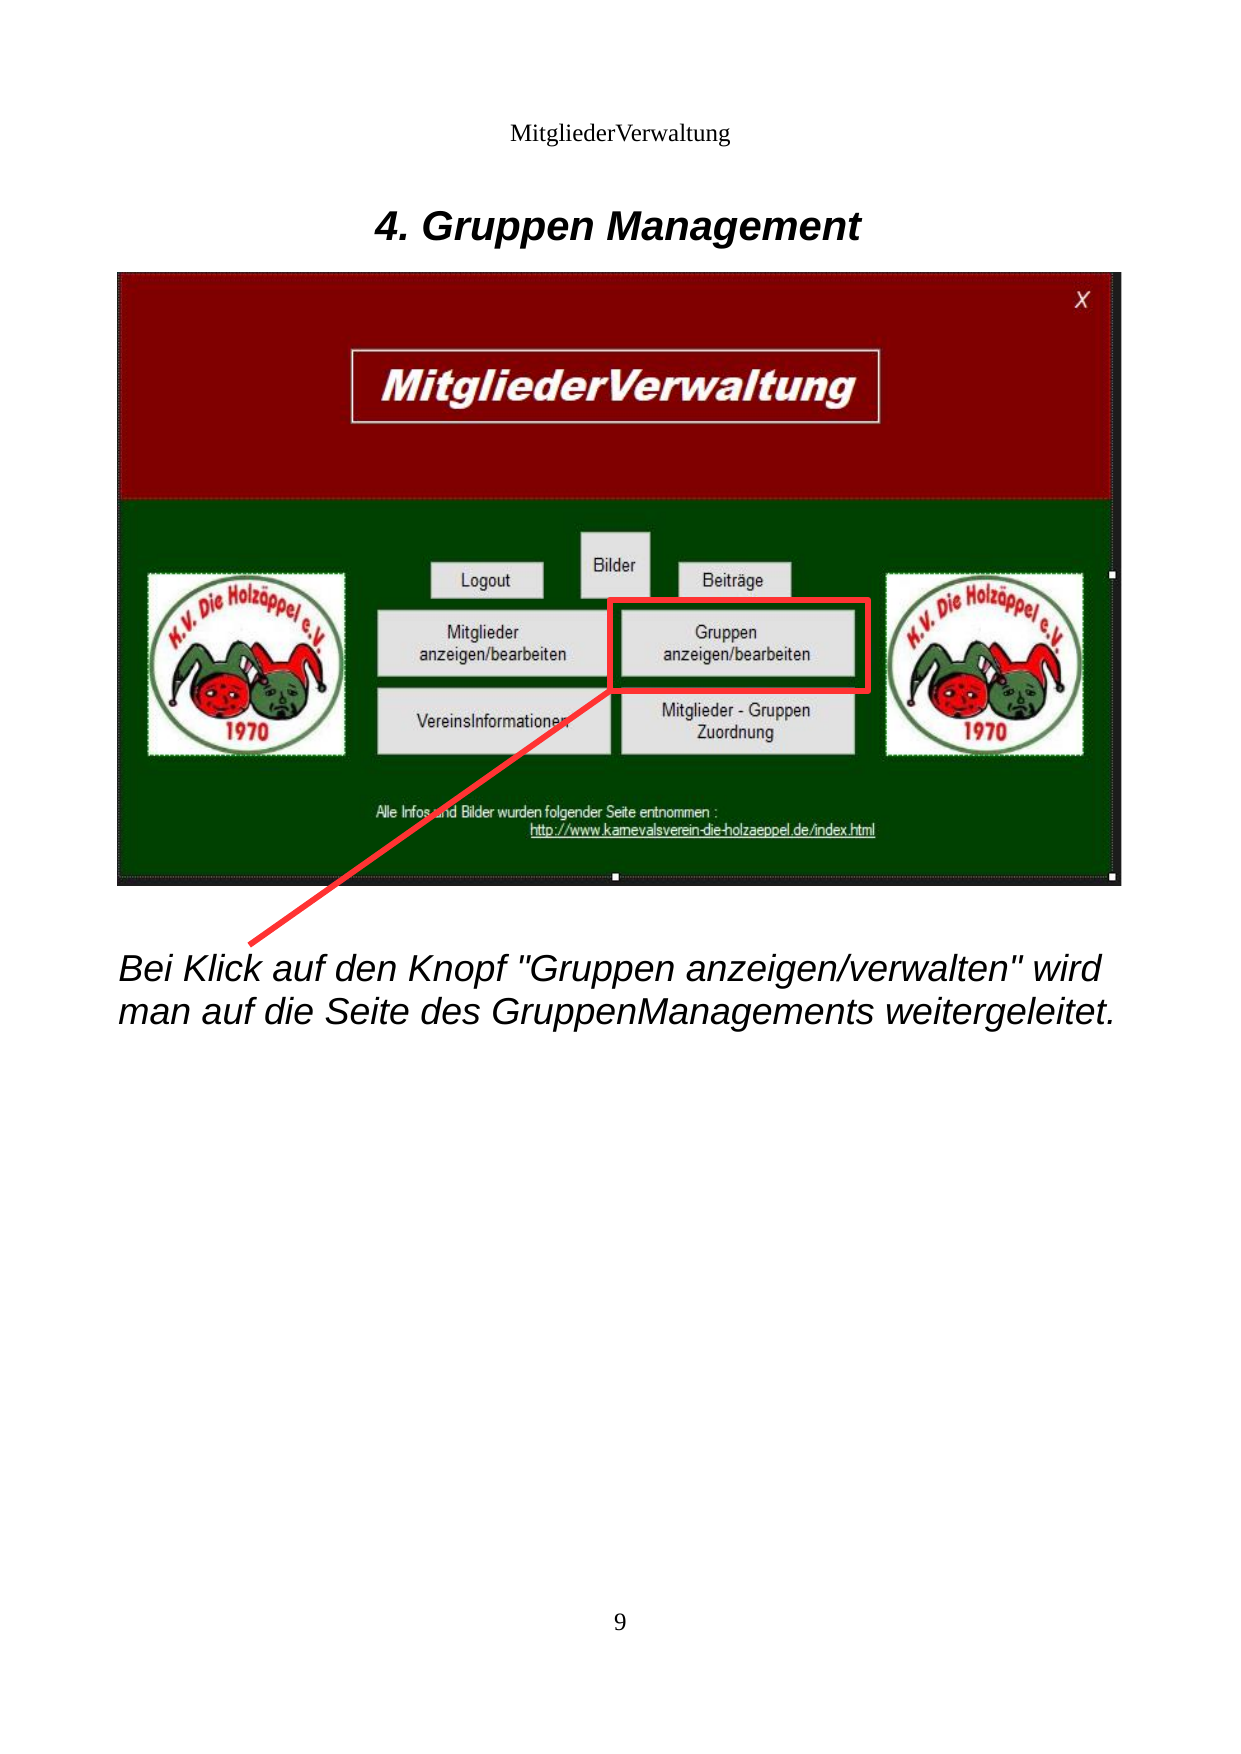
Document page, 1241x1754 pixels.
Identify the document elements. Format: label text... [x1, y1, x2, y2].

text Bei Klick auf den Knopf "Gruppen anzeigen/verwalten" wird man auf die Seite des GruppenManagements weitergeleitet. [118, 946, 1122, 1032]
picture [117, 272, 1122, 886]
picture [613, 603, 865, 688]
subtitle 4. Gruppen Management [118, 201, 1122, 249]
